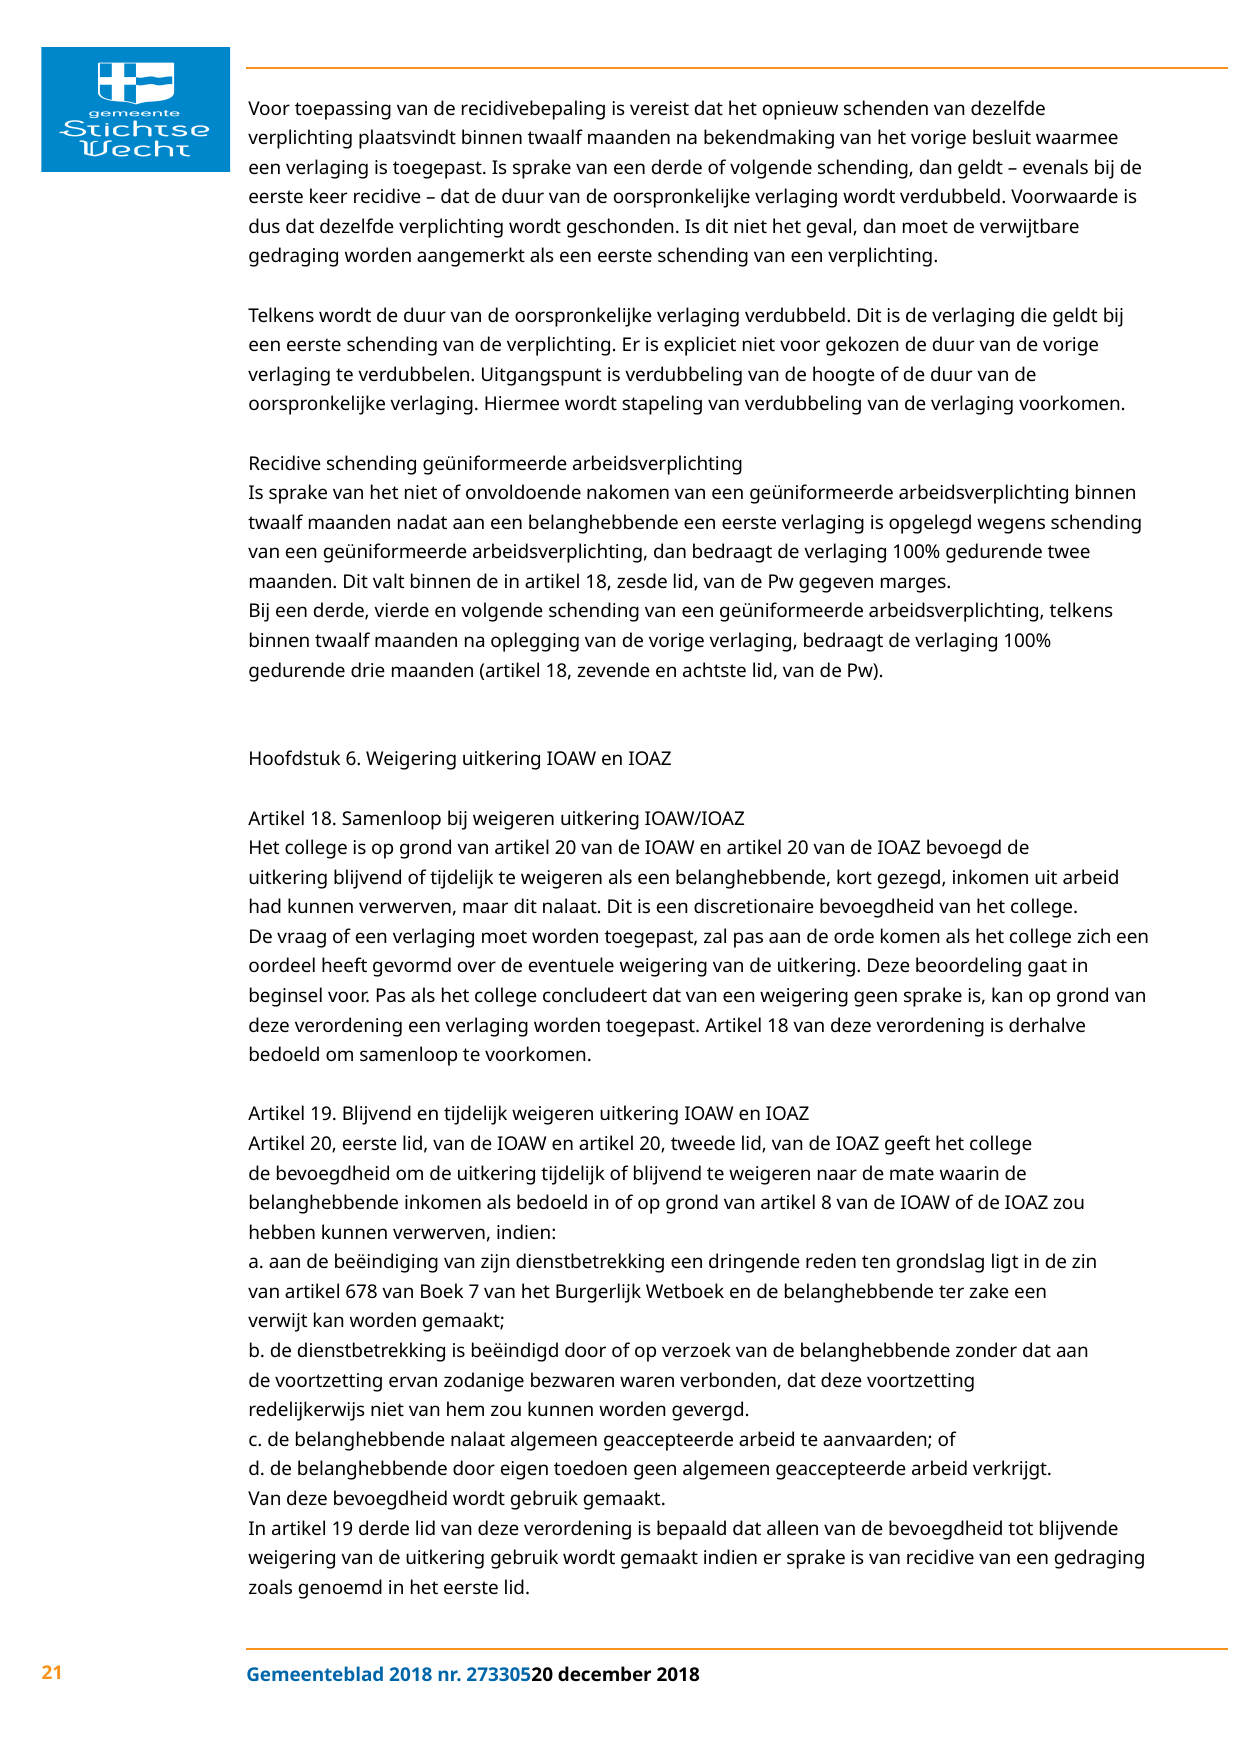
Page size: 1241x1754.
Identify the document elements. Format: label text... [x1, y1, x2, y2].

text de bevoegdheid om de uitkering tijdelijk of blijvend te weigeren naar de mate waarin de [248, 1160, 1152, 1186]
text verwijt kan worden gemaakt; [248, 1308, 1152, 1333]
picture [99, 63, 135, 101]
text a. aan de beëindiging van zijn dienstbetrekking een dringende reden ten grondslag ligt in de zin [248, 1248, 1152, 1274]
text Bij een derde, vierde en volgende schending van een geüniformeerde arbeidsverplichting, telkens [248, 598, 1152, 623]
text belanghebbende inkomen als bedoeld in of op grond van artikel 8 van de IOAW of de IOAZ zou [248, 1189, 1152, 1215]
text oorspronkelijke verlaging. Hiermee wordt stapeling van verdubbeling van de verlaging voorkomen. [248, 391, 1152, 416]
text binnen twaalf maanden na oplegging van de vorige verlaging, bedraagt de verlaging 100% [248, 627, 1152, 653]
text Het college is op grond van artikel 20 van de IOAW en artikel 20 van de IOAZ bevoegd de [248, 834, 1152, 860]
text Telkens wordt de duur van de oorspronkelijke verlaging verdubbeld. Dit is de verlaging die geldt bij [248, 302, 1152, 328]
text In artikel 19 derde lid van deze verordening is bepaald dat alleen van de bevoegdheid tot blijvende weigering van de uitkering gebruik wordt gemaakt indien er sprake is van recidive van een gedraging zoals genoemd in het eerste lid. [248, 1515, 1152, 1600]
text Artikel 19. Blijvend en tijdelijk weigeren uitkering IOAW en IOAZ [248, 1101, 1152, 1126]
text verlaging te verdubbelen. Uitgangspunt is verdubbeling van de hoogte of de duur van de [248, 361, 1152, 387]
text De vraag of een verlaging moet worden toegepast, zal pas aan de orde komen als het college zich een oordeel heeft gevormd over de eventuele weigering van de uitkering. Deze beoordeling gaat in beginsel voor. Pas als het college concludeert dat van een weigering geen sprake is, kan op grond van deze verordening een verlaging worden toegepast. Artikel 18 van deze verordening is derhalve bedoeld om samenloop te voorkomen. [248, 923, 1152, 1067]
text Artikel 18. Samenloop bij weigeren uitkering IOAW/IOAZ [248, 805, 1152, 831]
text d. de belanghebbende door eigen toedoen geen algemeen geaccepteerde arbeid verkrijgt. [248, 1456, 1152, 1481]
text verplichting plaatsvindt binnen twaalf maanden na bekendmaking van het vorige besluit waarmee een verlaging is toegepast. Is sprake van een derde of volgende schending, dan geldt – evenals bij de eerste keer recidive – dat de duur van de oorspronkelijke verlaging wordt verdubbeld. Voorwaarde is dus dat dezelfde verplichting wordt geschonden. Is dit niet het geval, dan moet de verwijtbare gedraging worden aangemerkt als een eerste schending van een verplichting. [248, 124, 1152, 268]
text van artikel 678 van Boek 7 van het Burgerlijk Wetboek en de belanghebbende ter zake een [248, 1278, 1152, 1304]
text een eerste schending van de verplichting. Er is expliciet niet voor gekozen de duur van de vorige [248, 331, 1152, 357]
text Voor toepassing van de recidivebepaling is vereist dat het opnieuw schenden van dezelfde [248, 95, 1152, 121]
text Recidive schending geüniformeerde arbeidsverplichting [248, 450, 1152, 476]
text de voortzetting ervan zodanige bezwaren waren verbonden, dat deze voortzetting [248, 1367, 1152, 1393]
text hebben kunnen verwerven, indien: [248, 1219, 1152, 1245]
text c. de belanghebbende nalaat algemeen geaccepteerde arbeid te aanvaarden; of [248, 1426, 1152, 1452]
text b. de dienstbetrekking is beëindigd door of op verzoek van de belanghebbende zonder dat aan [248, 1337, 1152, 1363]
text gedurende drie maanden (artikel 18, zevende en achtste lid, van de Pw). [248, 657, 1152, 683]
text Is sprake van het niet of onvoldoende nakomen van een geüniformeerde arbeidsverplichting binnen [248, 479, 1152, 505]
text Van deze bevoegdheid wordt gebruik gemaakt. [248, 1485, 1152, 1511]
text twaalf maanden nadat aan een belanghebbende een eerste verlaging is opgelegd wegens schending [248, 509, 1152, 535]
text van een geüniformeerde arbeidsverplichting, dan bedraagt de verlaging 100% gedurende twee maanden. Dit valt binnen de in artikel 18, zesde lid, van de Pw gegeven marges. [248, 538, 1152, 594]
text Hoofdstuk 6. Weigering uitkering IOAW en IOAZ [248, 746, 1152, 771]
text uitkering blijvend of tijdelijk te weigeren als een belanghebbende, kort gezegd, inkomen uit arbeid had kunnen verwerven, maar dit nalaat. Dit is een discretionaire bevoegdheid van het college. [248, 864, 1152, 919]
text redelijkerwijs niet van hem zou kunnen worden gevergd. [248, 1396, 1152, 1422]
picture [137, 63, 174, 103]
text Artikel 20, eerste lid, van de IOAW en artikel 20, tweede lid, van de IOAZ geeft het college [248, 1130, 1152, 1156]
